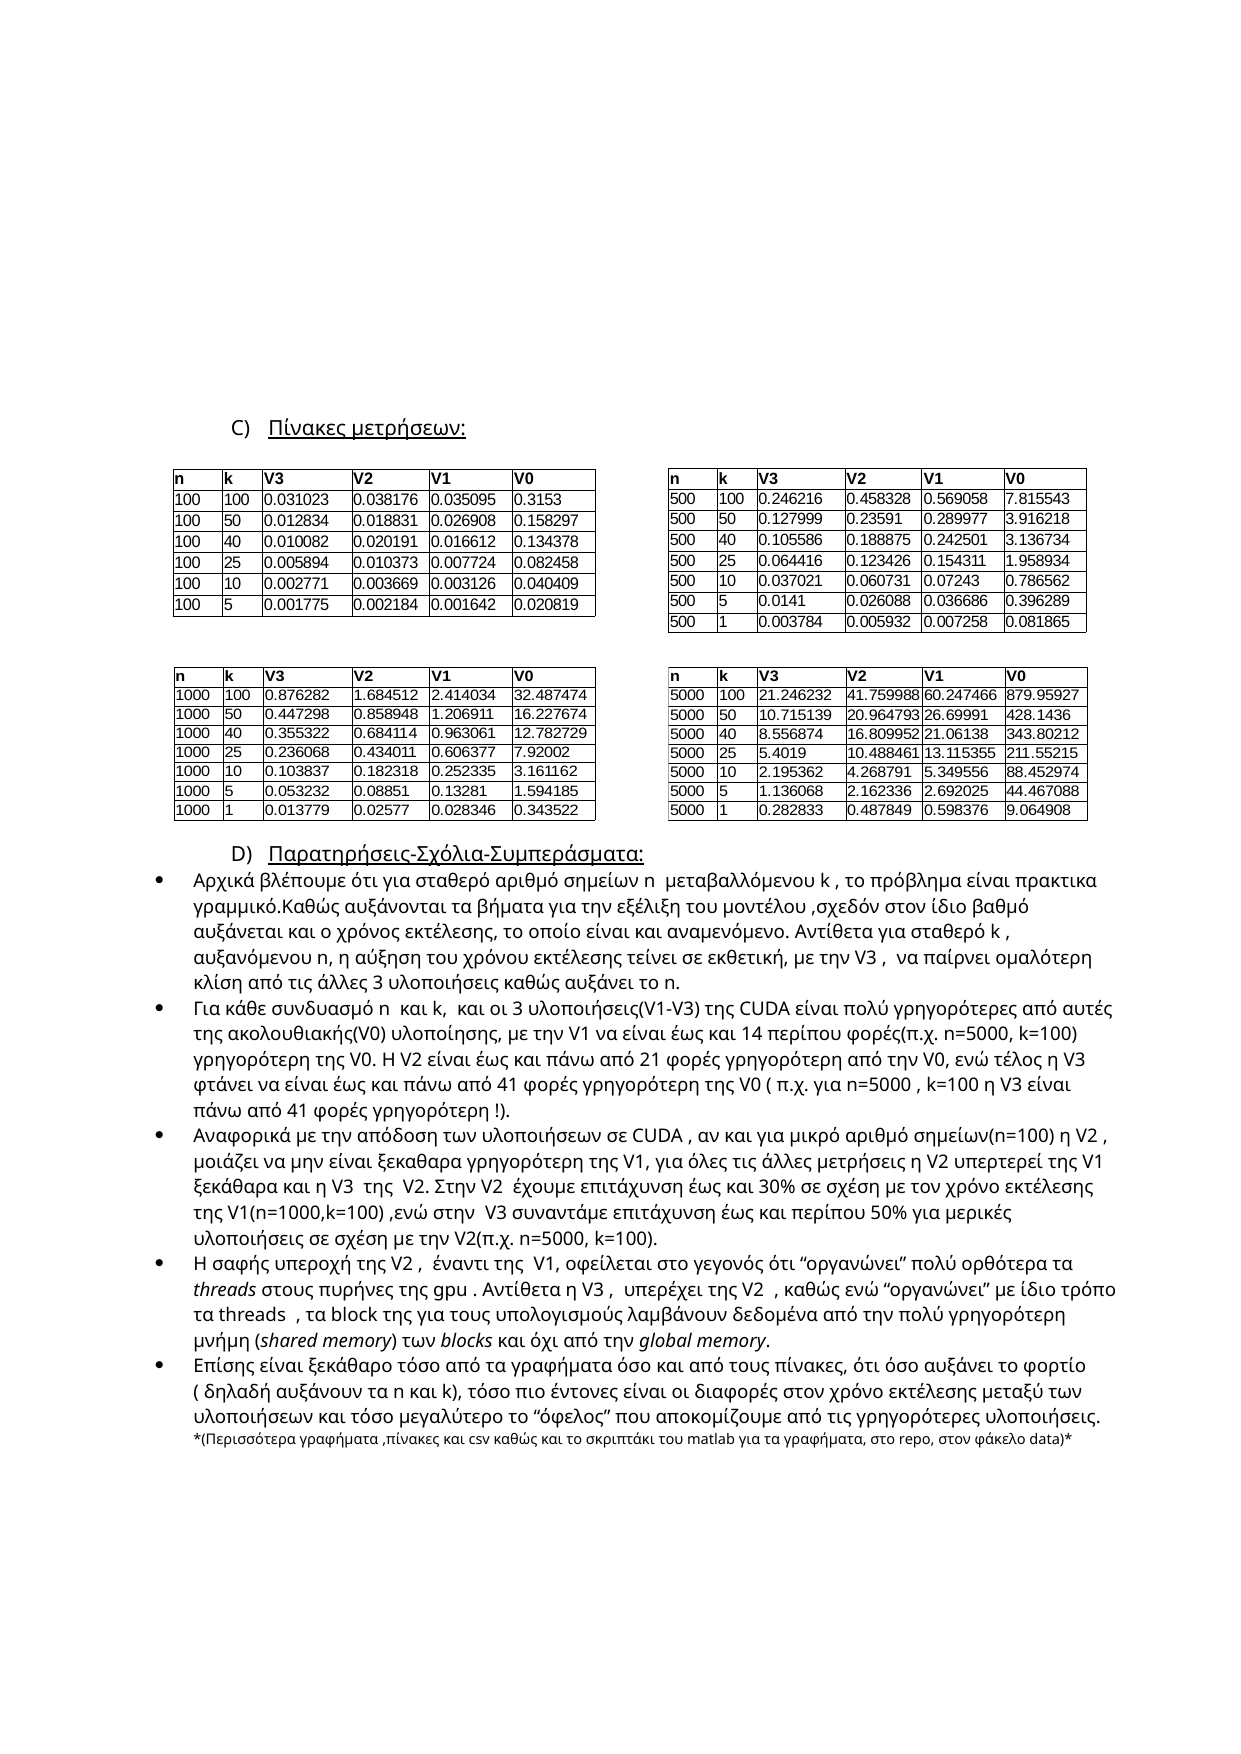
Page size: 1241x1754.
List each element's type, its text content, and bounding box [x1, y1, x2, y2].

list Επίσης είναι ξεκάθαρο τόσο από τα γραφήματα όσο και από τους πίνακες, ότι όσο αυξάνει το φορτίο ( δηλαδή αυξάνουν τα n και k), τόσο πιο έντονες είναι οι διαφορές στον χρόνο εκτέλεσης μεταξύ των υλοποιήσεων και τόσο μεγαλύτερο το “όφελος” που αποκομίζουμε από τις γρηγορότερες υλοποιήσεις. [156, 1352, 1122, 1429]
list Η σαφής υπεροχή της V2 , έναντι της V1, οφείλεται στο γεγονός ότι “οργανώνει” πολύ ορθότερα τα threads στους πυρήνες της gpu . Αντίθετα η V3 , υπερέχει της V2 , καθώς ενώ “οργανώνει” με ίδιο τρόπο τα threads , τα block της για τους υπολογισμούς λαμβάνουν δεδομένα από την πολύ γρηγορότερη μνήμη (shared memory) των blocks και όχι από την global memory. [156, 1250, 1122, 1352]
list Για κάθε συνδυασμό n και k, και οι 3 υλοποιήσεις(V1-V3) της CUDA είναι πολύ γρηγορότερες από αυτές της ακολουθιακής(V0) υλοποίησης, με την V1 να είναι έως και 14 περίπου φορές(π.χ. n=5000, k=100) γρηγορότερη της V0. Η V2 είναι έως και πάνω από 21 φορές γρηγορότερη από την V0, ενώ τέλος η V3 φτάνει να είναι έως και πάνω από 41 φορές γρηγορότερη της V0 ( π.χ. για n=5000 , k=100 η V3 είναι πάνω από 41 φορές γρηγορότερη !). [156, 995, 1122, 1123]
list Πίνακες μετρήσεων: [231, 413, 1122, 442]
list Παρατηρήσεις-Σχόλια-Συμπεράσματα: [231, 839, 1122, 868]
text *(Περισσότερα γραφήματα ,πίνακες και csv καθώς και το σκριπτάκι του matlab για τα γραφήματα, στο repo, στον φάκελο data)* [118, 1429, 1122, 1449]
list Αναφορικά με την απόδοση των υλοποιήσεων σε CUDA , αν και για μικρό αριθμό σημείων(n=100) η V2 , μοιάζει να μην είναι ξεκαθαρα γρηγορότερη της V1, για όλες τις άλλες μετρήσεις η V2 υπερτερεί της V1 ξεκάθαρα και η V3 της V2. Στην V2 έχουμε επιτάχυνση έως και 30% σε σχέση με τον χρόνο εκτέλεσης της V1(n=1000,k=100) ,ενώ στην V3 συναντάμε επιτάχυνση έως και περίπου 50% για μερικές υλοποιήσεις σε σχέση με την V2(π.χ. n=5000, k=100). [156, 1123, 1122, 1250]
list Αρχικά βλέπουμε ότι για σταθερό αριθμό σημείων n μεταβαλλόμενου k , το πρόβλημα είναι πρακτικα γραμμικό.Καθώς αυξάνονται τα βήματα για την εξέλιξη του μοντέλου ,σχεδόν στον ίδιο βαθμό αυξάνεται και ο χρόνος εκτέλεσης, το οποίο είναι και αναμενόμενο. Αντίθετα για σταθερό k , αυξανόμενου n, η αύξηση του χρόνου εκτέλεσης τείνει σε εκθετική, με την V3 , να παίρνει ομαλότερη κλίση από τις άλλες 3 υλοποιήσεις καθώς αυξάνει το n. [156, 868, 1122, 995]
